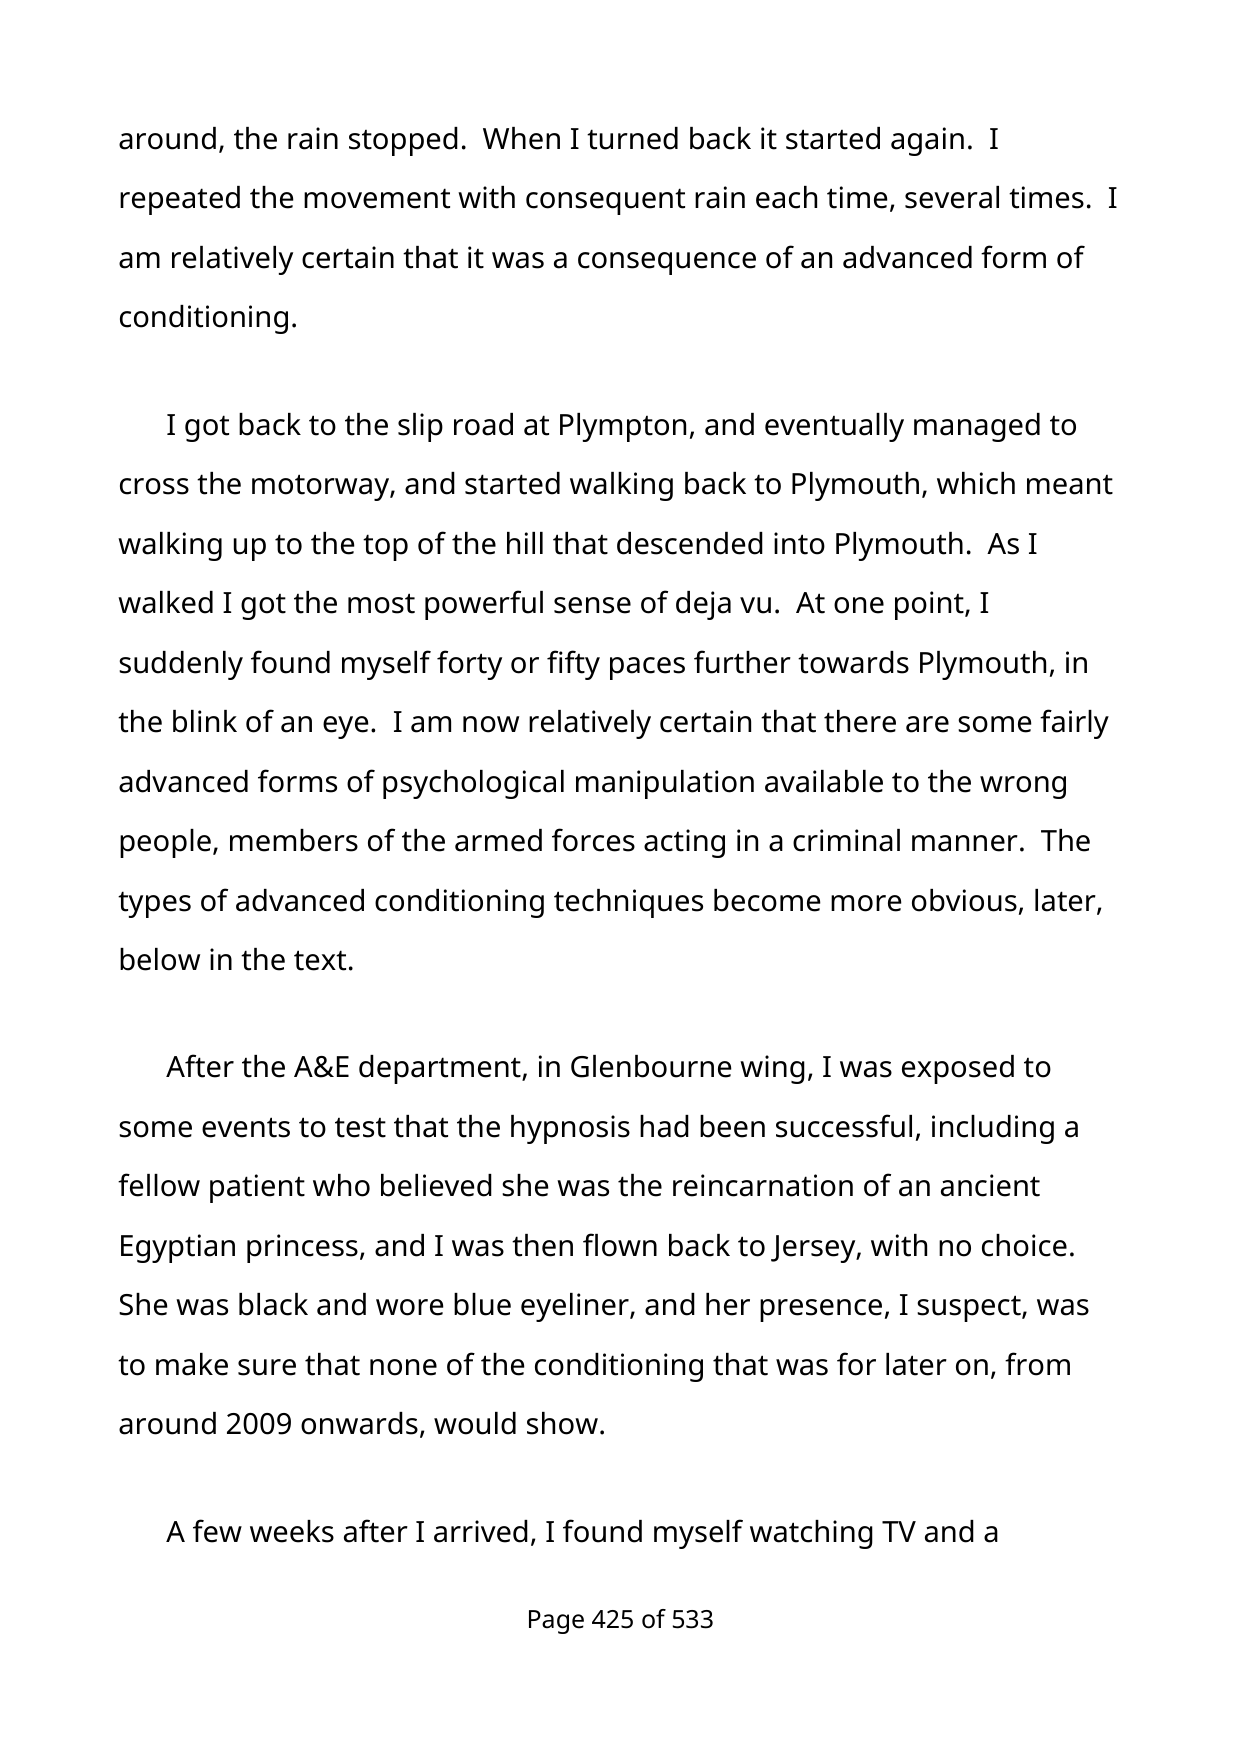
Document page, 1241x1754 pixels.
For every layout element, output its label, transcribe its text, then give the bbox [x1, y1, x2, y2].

text A few weeks after I arrived, I found myself watching TV and a [118, 1511, 1122, 1551]
text around, the rain stopped. When I turned back it started again. I repeated the movement with consequent rain each time, several times. I am relatively certain that it was a consequence of an advanced form of conditioning. [118, 118, 1122, 336]
text I got back to the slip road at Plympton, and eventually managed to cross the motorway, and started walking back to Plymouth, which meant walking up to the top of the hill that descended into Plymouth. As I walked I got the most powerful sense of deja vu. At one point, I suddenly found myself forty or fifty paces further towards Plymouth, in the blink of an eye. I am now relatively certain that there are some fairly advanced forms of psychological manipulation available to the wrong people, members of the armed forces acting in a criminal manner. The types of advanced conditioning techniques become more obvious, later, below in the text. [118, 404, 1122, 979]
text After the A&E department, in Glenbourne wing, I was exposed to some events to test that the hypnosis had been successful, including a fellow patient who believed she was the reincarnation of an ancient Egyptian princess, and I was then flown back to Jersey, with no choice. She was black and wore blue eyeliner, and her presence, I suspect, was to make sure that none of the conditioning that was for later on, from around 2009 onwards, would show. [118, 1047, 1122, 1443]
